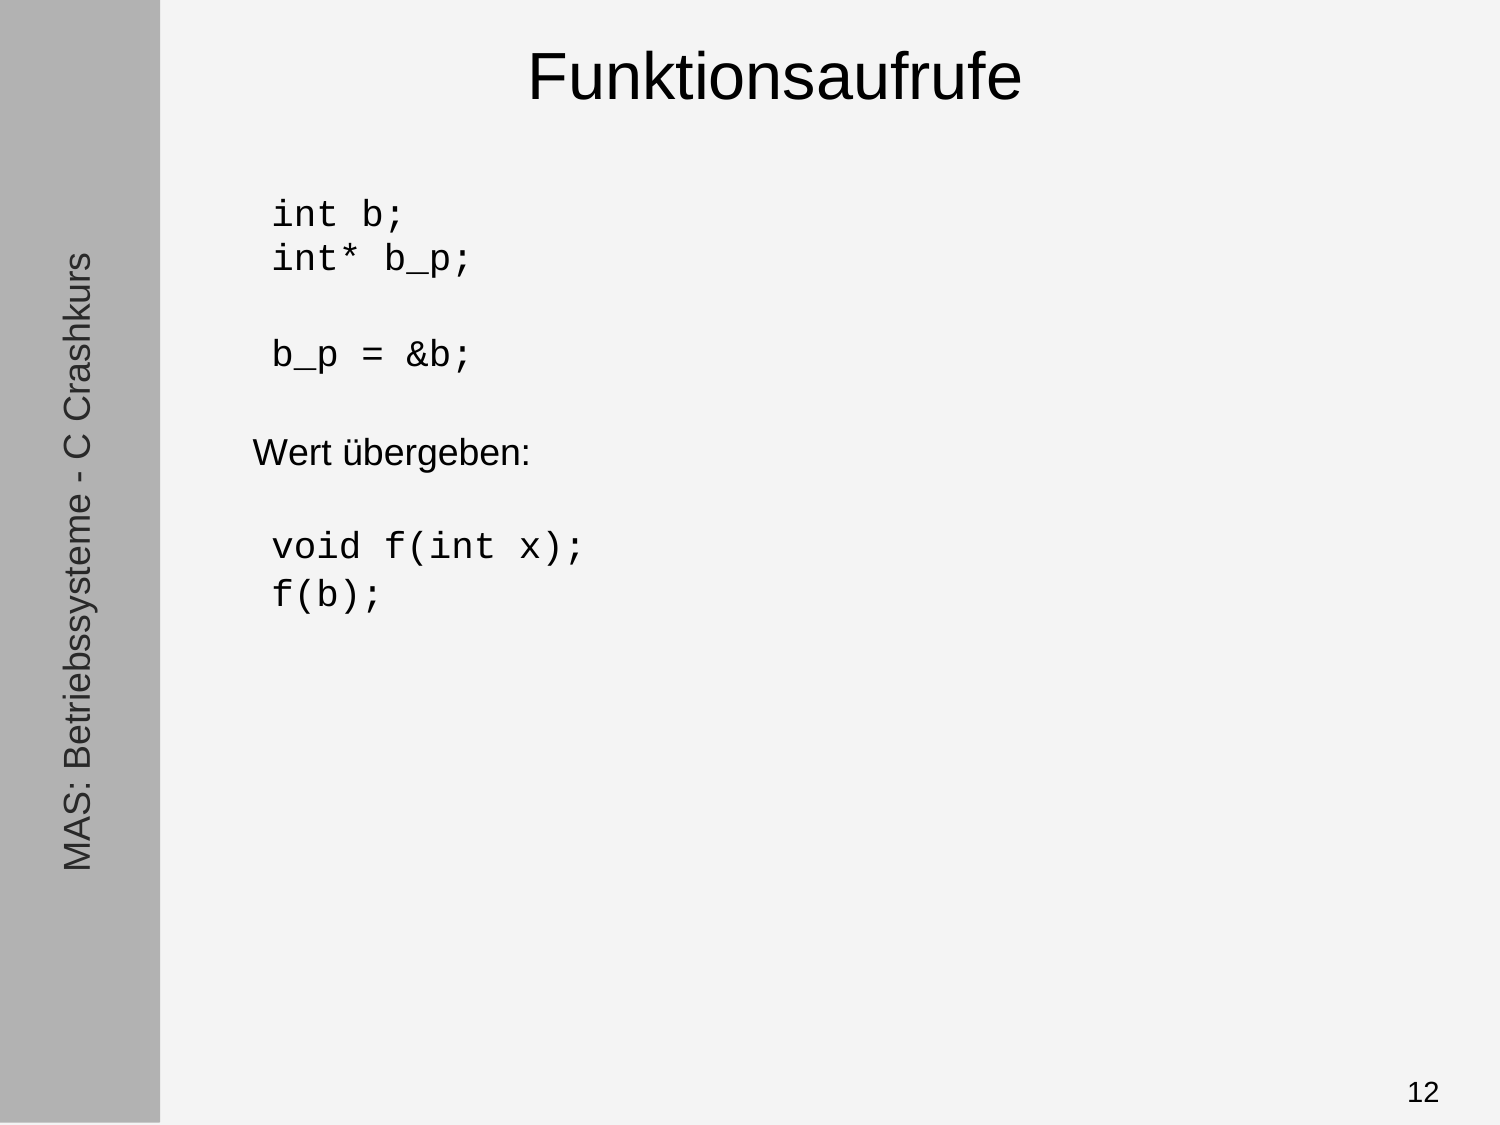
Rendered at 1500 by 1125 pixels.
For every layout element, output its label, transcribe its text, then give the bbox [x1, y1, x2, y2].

text_box Funktionsaufrufe [512, 27, 1040, 122]
text_box [212, 162, 1460, 325]
text_box int b; int* b_p; b_p = &b; Wert übergeben: void f(int x); f(b); [237, 187, 1447, 892]
text_box [1407, 1074, 1460, 1112]
text_box MAS: Betriebssysteme - C Crashkurs [46, 1, 125, 1124]
text_box [0, 0, 160, 1122]
